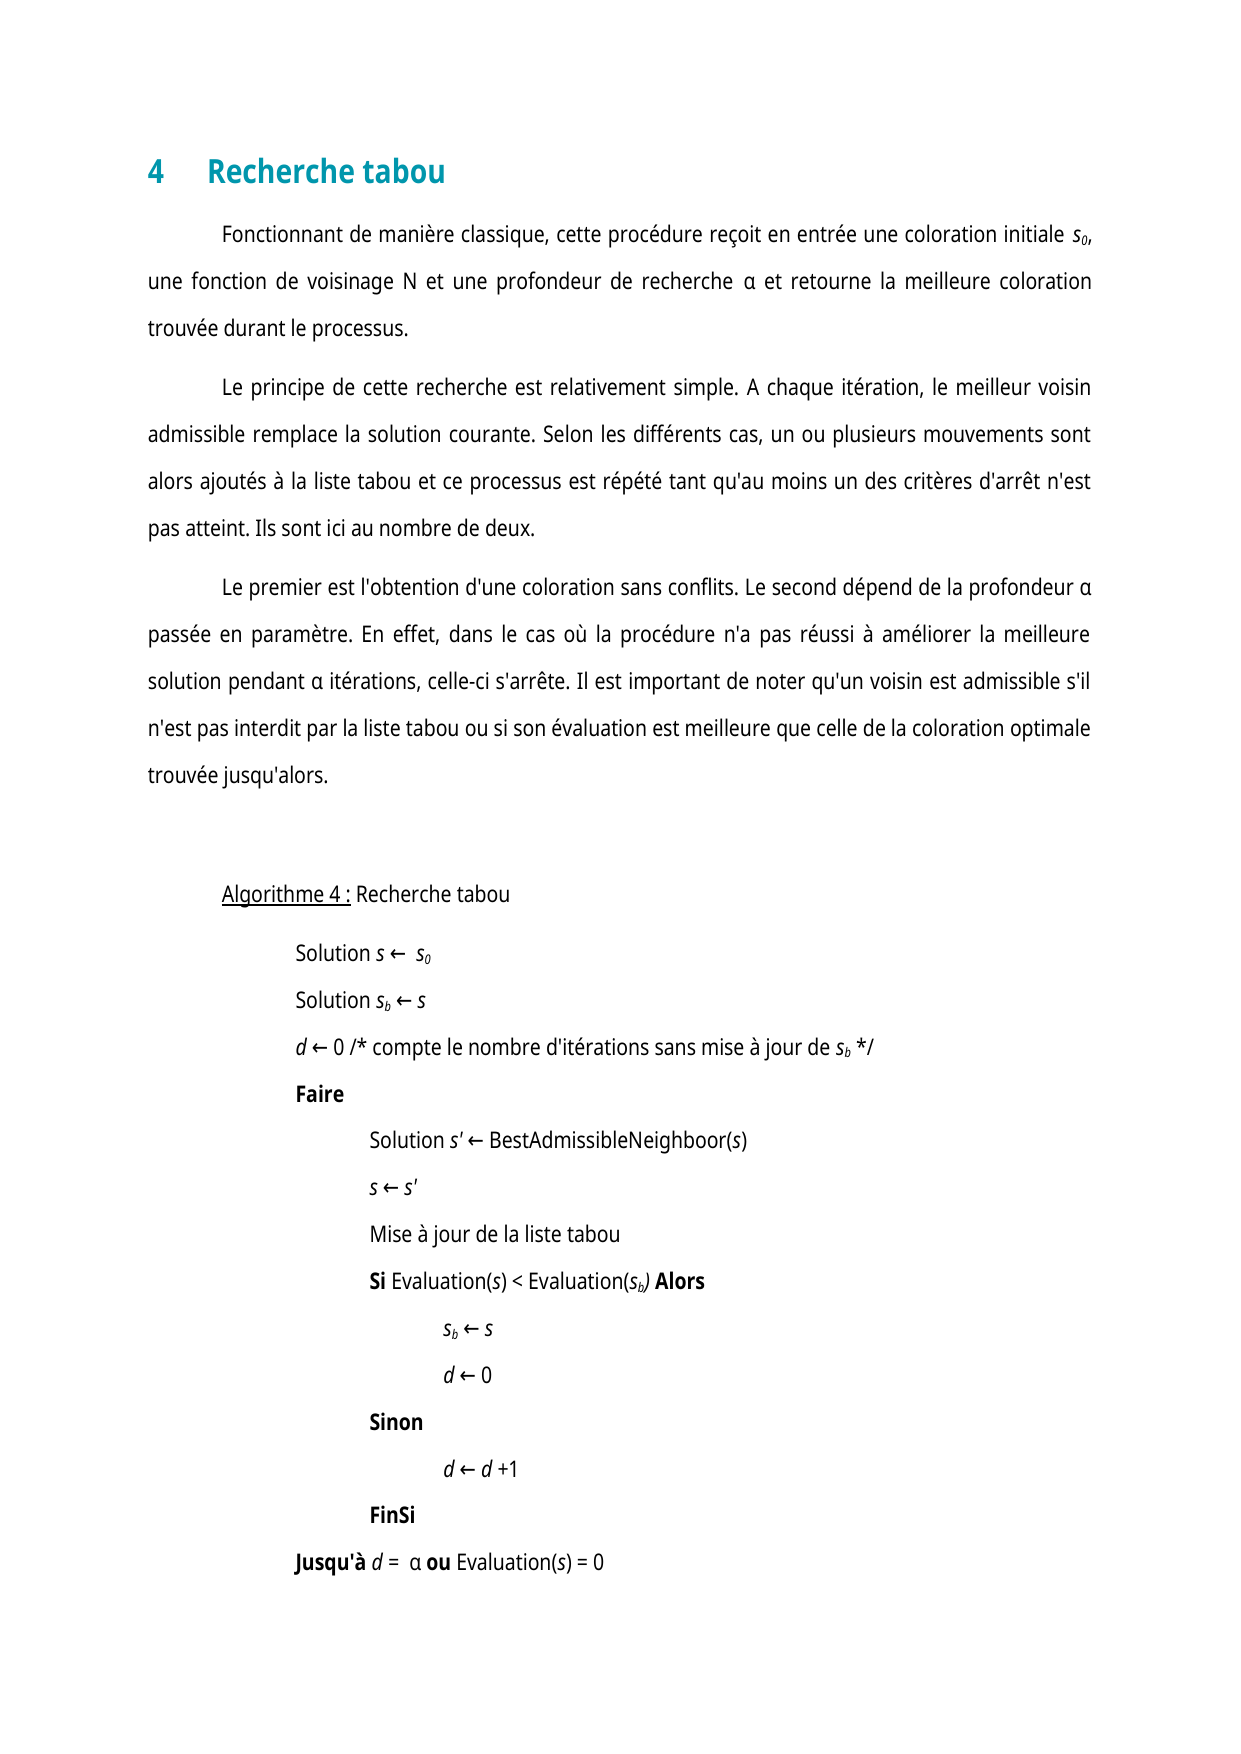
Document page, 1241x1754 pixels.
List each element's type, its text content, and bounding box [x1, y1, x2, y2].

subtitle Recherche tabou [148, 148, 1092, 193]
text Sinon [148, 1406, 1092, 1437]
text d ← 0 [148, 1359, 1092, 1390]
text Algorithme 4 : Recherche tabou [148, 877, 1092, 909]
text Le premier est l'obtention d'une coloration sans conflits. Le second dépend de la profondeur α passée en paramètre. En effet, dans le cas où la procédure n'a pas réussi à améliorer la meilleure solution pendant α itérations, celle-ci s'arrête. Il est important de noter qu'un voisin est admissible s'il n'est pas interdit par la liste tabou ou si son évaluation est meilleure que celle de la coloration optimale trouvée jusqu'alors. [148, 571, 1092, 790]
text Solution sb ← s [148, 984, 1092, 1015]
text Le principe de cette recherche est relativement simple. A chaque itération, le meilleur voisin admissible remplace la solution courante. Selon les différents cas, un ou plusieurs mouvements sont alors ajoutés à la liste tabou et ce processus est répété tant qu'au moins un des critères d'arrêt n'est pas atteint. Ils sont ici au nombre de deux. [148, 371, 1092, 543]
text s ← s' [148, 1171, 1092, 1202]
text Jusqu'à d = α ou Evaluation(s) = 0 [148, 1546, 1092, 1577]
text d ← 0 /* compte le nombre d'itérations sans mise à jour de sb */ [148, 1031, 1092, 1062]
text d ← d +1 [148, 1452, 1092, 1484]
text sb ← s [148, 1312, 1092, 1343]
text Solution s' ← BestAdmissibleNeighboor(s) [148, 1124, 1092, 1156]
text Faire [148, 1077, 1092, 1109]
text Fonctionnant de manière classique, cette procédure reçoit en entrée une coloration initiale s0, une fonction de voisinage N et une profondeur de recherche α et retourne la meilleure coloration trouvée durant le processus. [148, 218, 1092, 343]
text Solution s ← s0 [148, 937, 1092, 968]
text Si Evaluation(s) < Evaluation(sb) Alors [148, 1265, 1092, 1296]
text FinSi [148, 1499, 1092, 1531]
text Mise à jour de la liste tabou [148, 1218, 1092, 1249]
